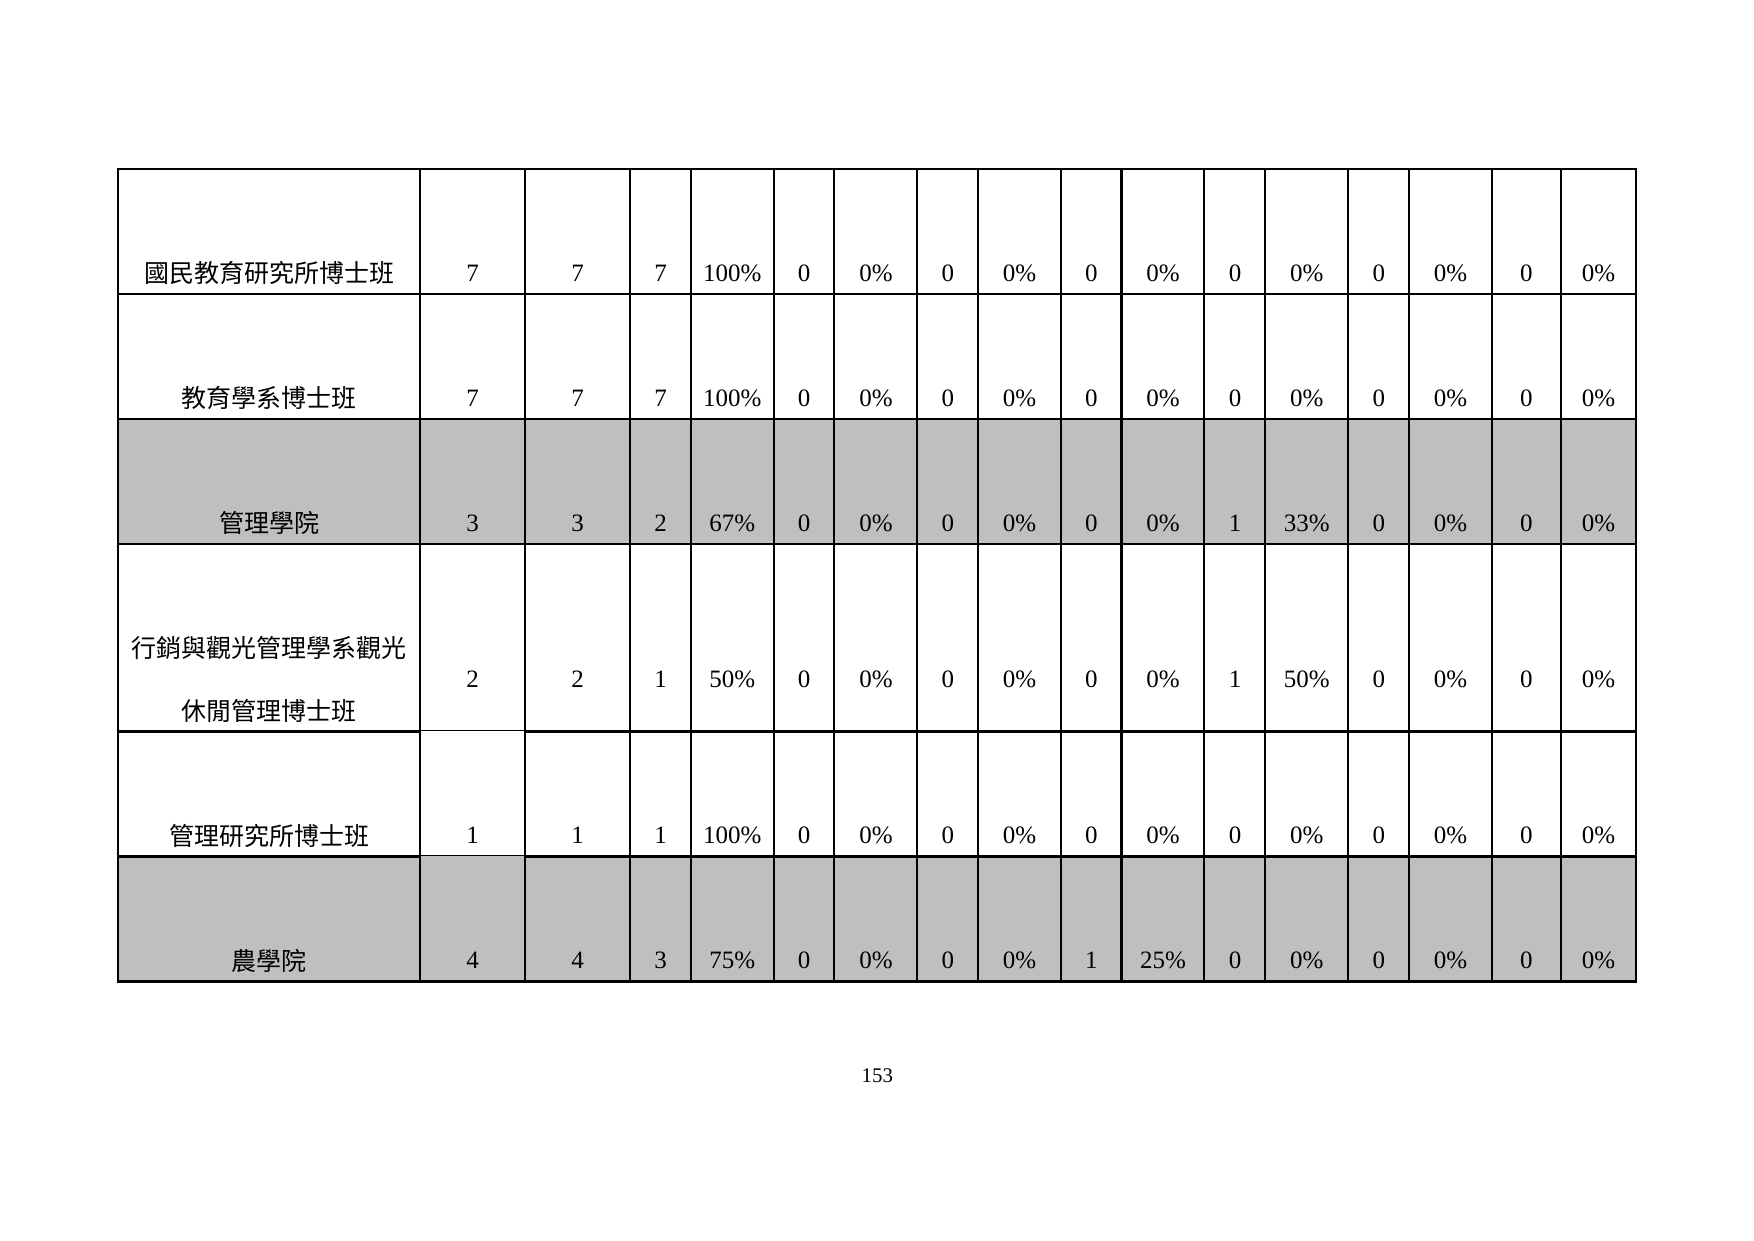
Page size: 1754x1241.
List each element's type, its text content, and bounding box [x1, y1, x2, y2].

table_cell 0 [775, 545, 833, 730]
table_cell 0 [1205, 170, 1264, 293]
table_cell 2 [526, 545, 629, 730]
table_cell 行銷與觀光管理學系觀光休閒管理博士班 [119, 545, 419, 730]
table_cell 0% [1562, 420, 1635, 543]
table_cell 0 [918, 170, 977, 293]
table_cell 25% [1123, 858, 1203, 980]
table_cell 100% [692, 295, 773, 418]
table_cell 0 [1062, 295, 1120, 418]
table_cell 0 [918, 420, 977, 543]
table_cell 0 [1349, 858, 1408, 980]
table_cell 0 [918, 733, 977, 855]
table_cell 0 [1062, 545, 1120, 730]
table_cell 0% [1123, 420, 1203, 543]
table_cell 0 [1493, 858, 1560, 980]
table_cell 1 [1205, 545, 1264, 730]
table_cell 0 [1062, 170, 1120, 293]
table_cell 0% [835, 858, 916, 980]
table_cell 0% [835, 170, 916, 293]
table_cell 100% [692, 733, 773, 855]
table_cell 0 [1493, 170, 1560, 293]
table_cell 0% [1266, 858, 1347, 980]
table_cell 教育學系博士班 [119, 295, 419, 418]
table_cell 0 [1349, 420, 1408, 543]
table_cell 0% [1123, 170, 1203, 293]
table_cell 0% [1410, 295, 1491, 418]
table_cell 0 [1349, 295, 1408, 418]
table_cell 管理學院 [119, 420, 419, 543]
table_cell 0% [979, 733, 1060, 855]
table_cell 0 [1205, 858, 1264, 980]
table_cell 0 [1349, 170, 1408, 293]
table_cell 農學院 [119, 858, 419, 980]
table_cell 0 [775, 295, 833, 418]
table_cell 0% [835, 420, 916, 543]
table_cell 0 [918, 295, 977, 418]
table_cell 0 [1205, 295, 1264, 418]
table_cell 0% [979, 420, 1060, 543]
table_cell 0% [1123, 295, 1203, 418]
table_cell 0% [1562, 858, 1635, 980]
table_cell 0 [775, 420, 833, 543]
table_cell 0 [1493, 545, 1560, 730]
table_cell 50% [692, 545, 773, 730]
table_cell 1 [631, 733, 690, 855]
table_cell 1 [1205, 420, 1264, 543]
table_cell 2 [421, 545, 524, 730]
table_cell 4 [526, 858, 629, 980]
table_cell 0% [835, 295, 916, 418]
table_cell 0 [1349, 733, 1408, 855]
table_cell 0% [979, 295, 1060, 418]
table_cell 0% [1266, 170, 1347, 293]
table_cell 75% [692, 858, 773, 980]
table_cell 0% [1410, 170, 1491, 293]
table_cell 0 [1493, 733, 1560, 855]
table_cell 3 [526, 420, 629, 543]
table_cell 0 [775, 858, 833, 980]
table_cell 7 [631, 295, 690, 418]
table_cell 0% [979, 545, 1060, 730]
table_cell 0 [918, 545, 977, 730]
table_cell 33% [1266, 420, 1347, 543]
table_cell 0 [1493, 295, 1560, 418]
table_cell 7 [526, 295, 629, 418]
table_cell 0 [1205, 733, 1264, 855]
table_cell 0 [1349, 545, 1408, 730]
table_cell 國民教育研究所博士班 [119, 170, 419, 293]
table_cell 1 [1062, 858, 1120, 980]
table_cell 7 [631, 170, 690, 293]
table_cell 0% [1410, 545, 1491, 730]
table_cell 50% [1266, 545, 1347, 730]
table_cell 管理研究所博士班 [119, 733, 419, 855]
table_cell 0% [1562, 295, 1635, 418]
table_cell 0 [1493, 420, 1560, 543]
table_cell 0% [1562, 170, 1635, 293]
table_cell 0% [1123, 733, 1203, 855]
table_cell 0 [775, 170, 833, 293]
table_cell 0 [775, 733, 833, 855]
table_cell 1 [526, 733, 629, 855]
table_cell 0% [1410, 420, 1491, 543]
table_cell 67% [692, 420, 773, 543]
table_cell 3 [421, 420, 524, 543]
table_cell 0 [1062, 420, 1120, 543]
table_cell 0 [1062, 733, 1120, 855]
table_cell 0% [979, 170, 1060, 293]
table_cell 0% [835, 733, 916, 855]
table_cell 4 [421, 856, 524, 980]
table_cell 7 [421, 295, 524, 418]
table_cell 2 [631, 420, 690, 543]
table_cell 0% [1266, 733, 1347, 855]
table_cell 0% [1562, 733, 1635, 855]
table_cell 7 [421, 170, 524, 293]
table_cell 1 [631, 545, 690, 730]
table_cell 0% [1562, 545, 1635, 730]
table_cell 0% [1123, 545, 1203, 730]
table_cell 100% [692, 170, 773, 293]
table_cell 0% [1266, 295, 1347, 418]
table_cell 0% [979, 858, 1060, 980]
table_cell 3 [631, 858, 690, 980]
table_cell 7 [526, 170, 629, 293]
table_cell 0% [1410, 733, 1491, 855]
table_cell 0% [1410, 858, 1491, 980]
table_cell 0 [918, 858, 977, 980]
table_cell 1 [421, 731, 524, 855]
table_cell 0% [835, 545, 916, 730]
